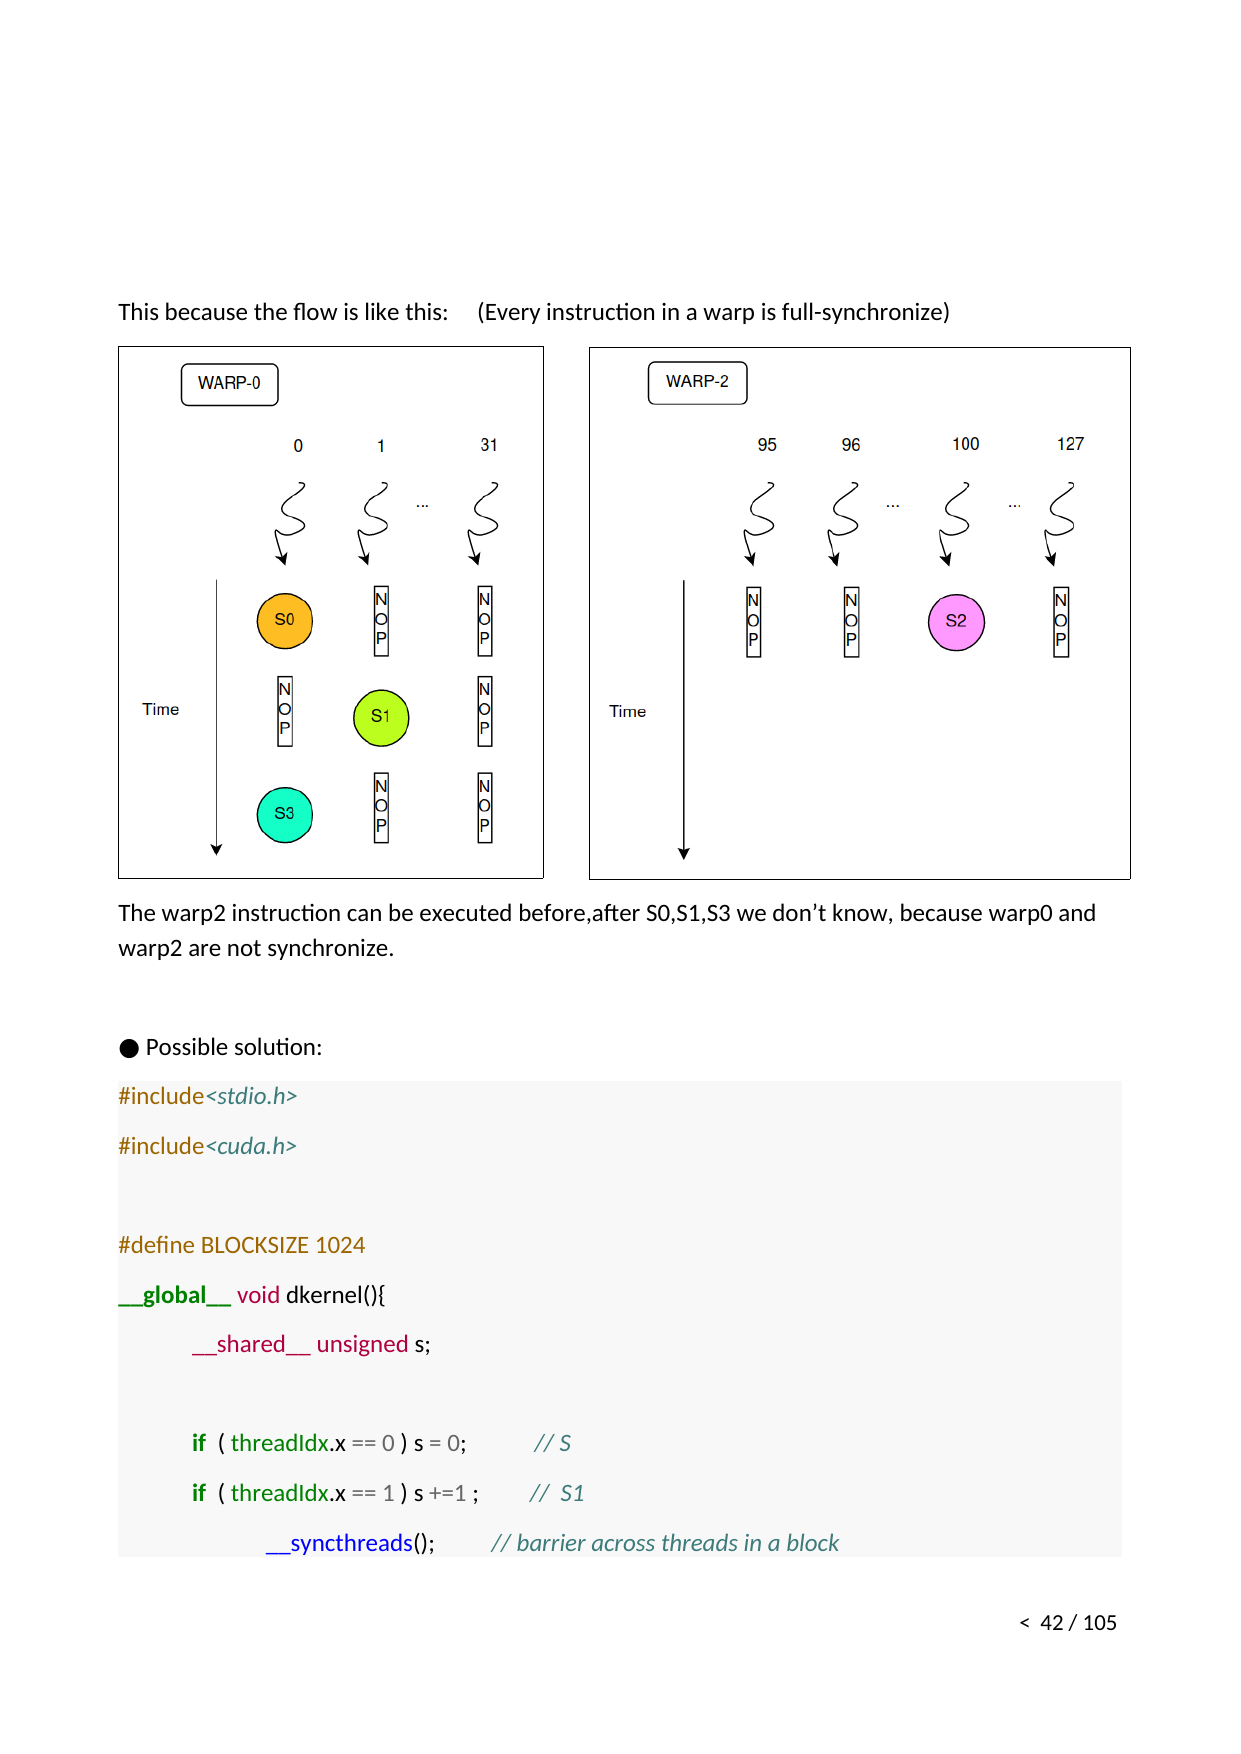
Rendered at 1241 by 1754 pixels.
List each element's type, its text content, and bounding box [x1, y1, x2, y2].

text __shared__ unsigned s; [118, 1328, 1122, 1359]
text This because the flow is like this: (Every instruction in a warp is full-synchronize) [118, 296, 1122, 327]
text #include<stdio.h> [118, 1081, 1122, 1111]
picture [121, 349, 540, 875]
text if ( threadIdx.x == 1 ) s +=1 ; // S1 [118, 1477, 1122, 1508]
text if ( threadIdx.x == 0 ) s = 0; // S [118, 1428, 1122, 1458]
text __global__ void dkernel(){ [118, 1279, 1122, 1309]
text The warp2 instruction can be executed before,after S0,S1,S3 we don’t know, because warp0 and warp2 are not synchronize. [118, 897, 1122, 962]
text __syncthreads(); // barrier across threads in a block [118, 1527, 1122, 1557]
text #define BLOCKSIZE 1024 [118, 1229, 1122, 1260]
text #include<cuda.h> [118, 1130, 1122, 1161]
text ● Possible solution: [118, 1031, 1122, 1061]
picture [592, 350, 1127, 876]
